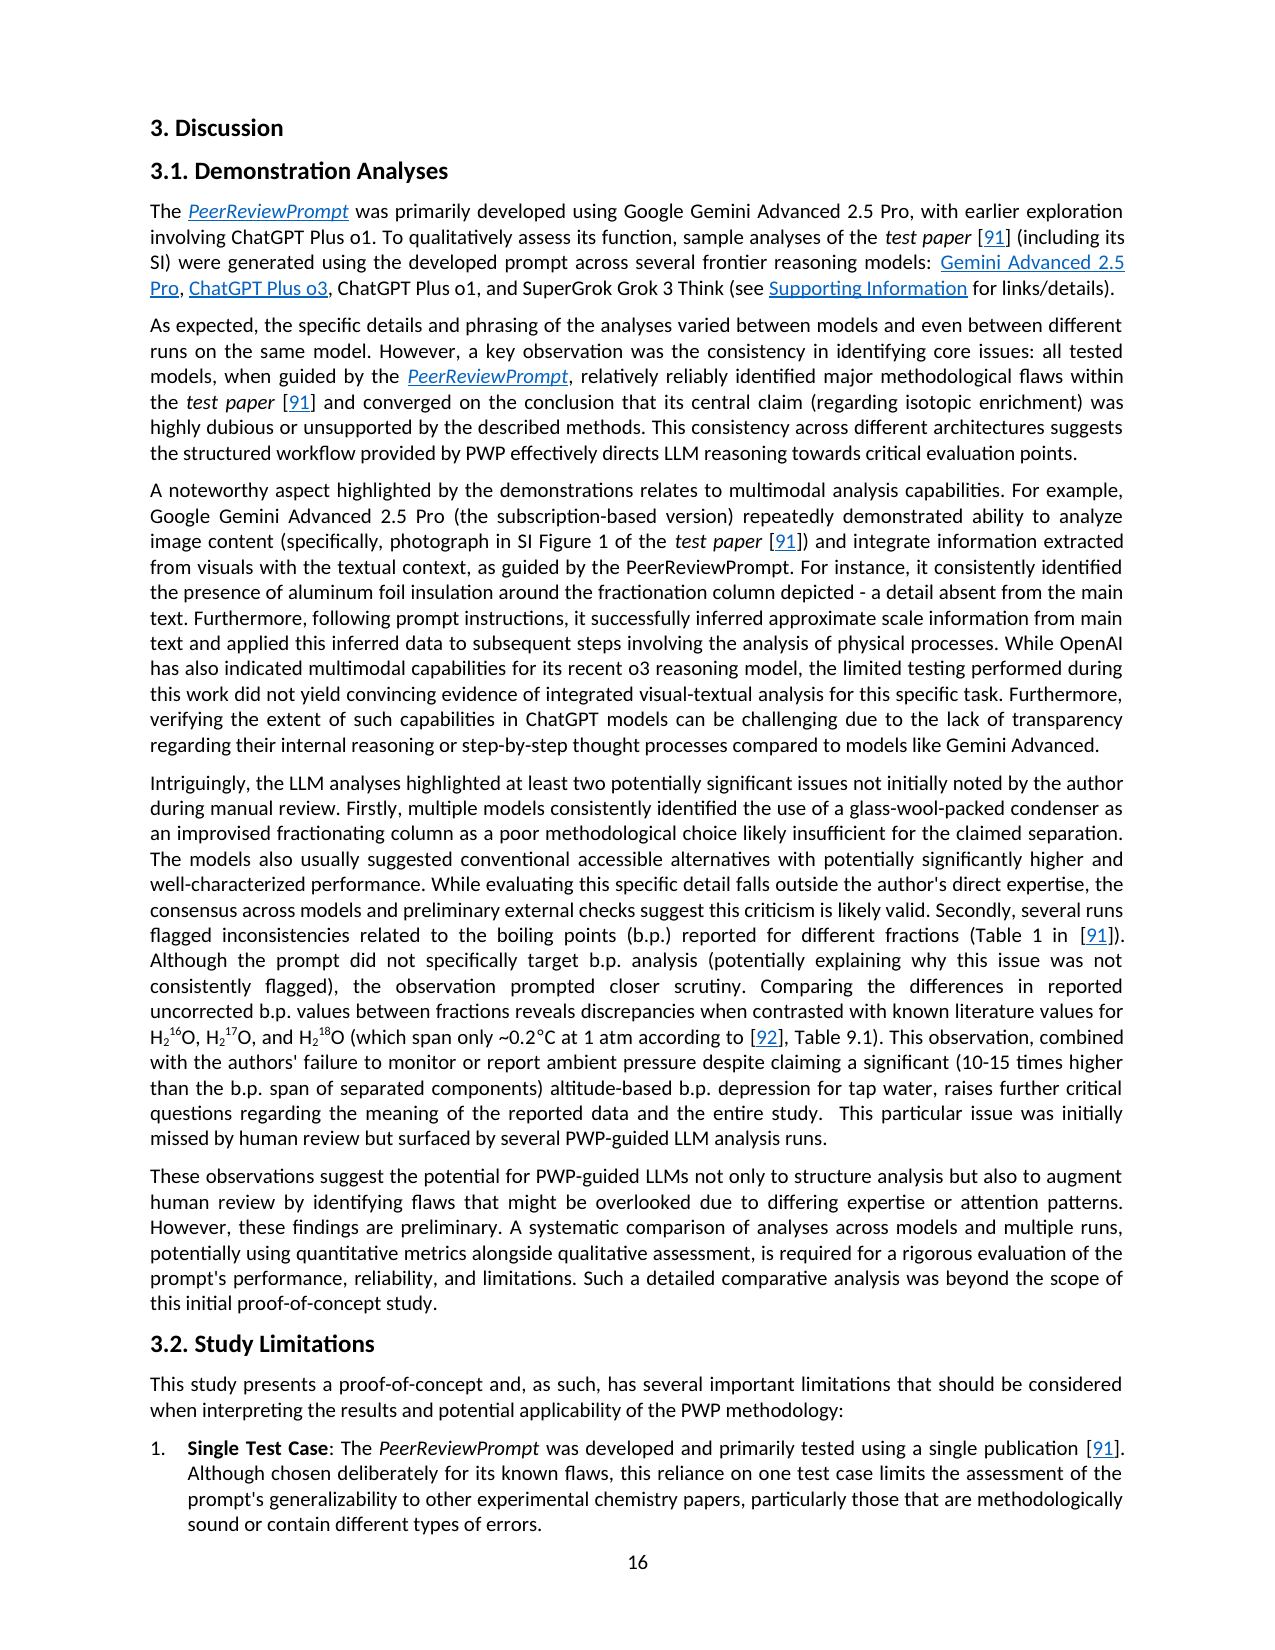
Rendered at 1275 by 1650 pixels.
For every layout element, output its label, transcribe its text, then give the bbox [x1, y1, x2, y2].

text As expected, the specific details and phrasing of the analyses varied between models and even between different runs on the same model. However, a key observation was the consistency in identifying core issues: all tested models, when guided by the PeerReviewPrompt, relatively reliably identified major methodological flaws within the test paper [91] and converged on the conclusion that its central claim (regarding isotopic enrichment) was highly dubious or unsupported by the described methods. This consistency across different architectures suggests the structured workflow provided by PWP effectively directs LLM reasoning towards critical evaluation points. [150, 313, 1125, 465]
subtitle Study Limitations [150, 1328, 1125, 1359]
text Intriguingly, the LLM analyses highlighted at least two potentially significant issues not initially noted by the author during manual review. Firstly, multiple models consistently identified the use of a glass-wool-packed condenser as an improvised fractionating column as a poor methodological choice likely insufficient for the claimed separation. The models also usually suggested conventional accessible alternatives with potentially significantly higher and well-characterized performance. While evaluating this specific detail falls outside the author's direct expertise, the consensus across models and preliminary external checks suggest this criticism is likely valid. Secondly, several runs flagged inconsistencies related to the boiling points (b.p.) reported for different fractions (Table 1 in [91]). Although the prompt did not specifically target b.p. analysis (potentially explaining why this issue was not consistently flagged), the observation prompted closer scrutiny. Comparing the differences in reported uncorrected b.p. values between fractions reveals discrepancies when contrasted with known literature values for H216O, H217O, and H218O (which span only ~0.2°C at 1 atm according to [92], Table 9.1). This observation, combined with the authors' failure to monitor or report ambient pressure despite claiming a significant (10-15 times higher than the b.p. span of separated components) altitude-based b.p. depression for tap water, raises further critical questions regarding the meaning of the reported data and the entire study. This particular issue was initially missed by human review but surfaced by several PWP-guided LLM analysis runs. [150, 770, 1125, 1151]
text The PeerReviewPrompt was primarily developed using Google Gemini Advanced 2.5 Pro, with earlier exploration involving ChatGPT Plus o1. To qualitatively assess its function, sample analyses of the test paper [91] (including its SI) were generated using the developed prompt across several frontier reasoning models: Gemini Advanced 2.5 Pro, ChatGPT Plus o3, ChatGPT Plus o1, and SuperGrok Grok 3 Think (see Supporting Information for links/details). [150, 198, 1125, 300]
text These observations suggest the potential for PWP-guided LLMs not only to structure analysis but also to augment human review by identifying flaws that might be overlooked due to differing expertise or attention patterns. However, these findings are preliminary. A systematic comparison of analyses across models and multiple runs, potentially using quantitative metrics alongside qualitative assessment, is required for a rigorous evaluation of the prompt's performance, reliability, and limitations. Such a detailed comparative analysis was beyond the scope of this initial proof-of-concept study. [150, 1163, 1125, 1316]
text This study presents a proof-of-concept and, as such, has several important limitations that should be considered when interpreting the results and potential applicability of the PWP methodology: [150, 1372, 1125, 1422]
subtitle Discussion [150, 112, 1125, 143]
subtitle Demonstration Analyses [150, 156, 1125, 186]
list Single Test Case: The PeerReviewPrompt was developed and primarily tested using a single publication [91]. Although chosen deliberately for its known flaws, this reliance on one test case limits the assessment of the prompt's generalizability to other experimental chemistry papers, particularly those that are methodologically sound or contain different types of errors. [150, 1435, 1125, 1537]
text A noteworthy aspect highlighted by the demonstrations relates to multimodal analysis capabilities. For example, Google Gemini Advanced 2.5 Pro (the subscription-based version) repeatedly demonstrated ability to analyze image content (specifically, photograph in SI Figure 1 of the test paper [91]) and integrate information extracted from visuals with the textual context, as guided by the PeerReviewPrompt. For instance, it consistently identified the presence of aluminum foil insulation around the fractionation column depicted - a detail absent from the main text. Furthermore, following prompt instructions, it successfully inferred approximate scale information from main text and applied this inferred data to subsequent steps involving the analysis of physical processes. While OpenAI has also indicated multimodal capabilities for its recent o3 reasoning model, the limited testing performed during this work did not yield convincing evidence of integrated visual-textual analysis for this specific task. Furthermore, verifying the extent of such capabilities in ChatGPT models can be challenging due to the lack of transparency regarding their internal reasoning or step-by-step thought processes compared to models like Gemini Advanced. [150, 478, 1125, 757]
